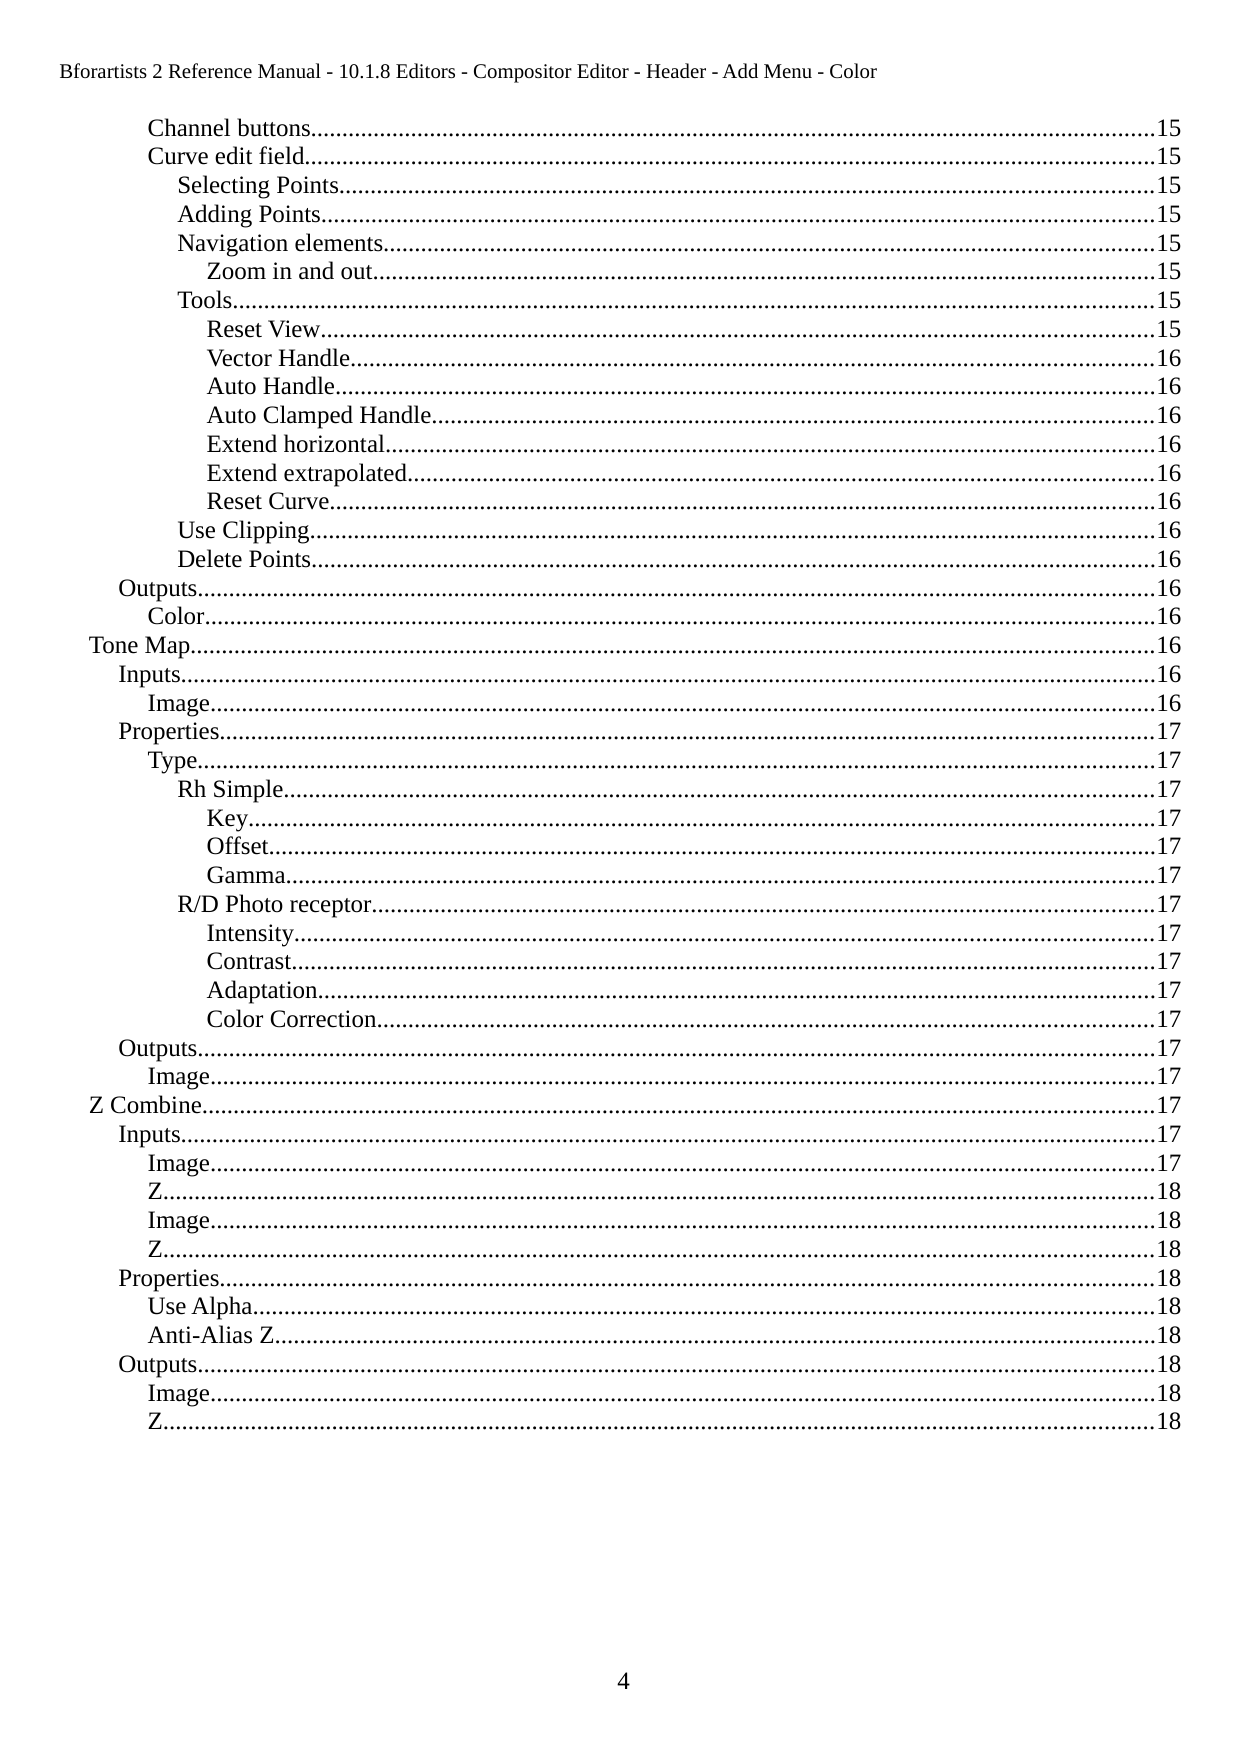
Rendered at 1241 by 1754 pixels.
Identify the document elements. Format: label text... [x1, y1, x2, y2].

text Contrast 17 [206, 946, 1181, 975]
text Z 18 [147, 1234, 1181, 1263]
text Intensity 17 [206, 918, 1181, 946]
text Color Correction 17 [206, 1004, 1181, 1033]
text Anti-Alias Z 18 [147, 1320, 1181, 1349]
text Properties 17 [118, 716, 1181, 745]
text Image 16 [147, 688, 1181, 716]
text Outputs 16 [118, 573, 1181, 601]
text Outputs 17 [118, 1033, 1181, 1061]
text Offset 17 [206, 831, 1181, 860]
text Z 18 [147, 1406, 1181, 1435]
text Image 18 [147, 1378, 1181, 1406]
text Rh Simple 17 [177, 774, 1181, 803]
text Adding Points 15 [177, 199, 1181, 228]
text Z Combine 17 [88, 1090, 1181, 1119]
text Zoom in and out 15 [206, 256, 1181, 285]
text Extend extrapolated 16 [206, 458, 1181, 486]
text Extend horizontal 16 [206, 429, 1181, 458]
text Curve edit field 15 [147, 141, 1181, 170]
text Properties 18 [118, 1263, 1181, 1291]
text Color 16 [147, 601, 1181, 630]
text Selecting Points 15 [177, 170, 1181, 199]
text Reset Curve 16 [206, 486, 1181, 515]
text Delete Points 16 [177, 544, 1181, 573]
text Tone Map 16 [88, 630, 1181, 659]
text R/D Photo receptor 17 [177, 889, 1181, 918]
text Channel buttons 15 [147, 113, 1181, 141]
text Inputs 17 [118, 1119, 1181, 1148]
text Outputs 18 [118, 1349, 1181, 1378]
text Reset View 15 [206, 314, 1181, 343]
text Z 18 [147, 1176, 1181, 1205]
text Use Alpha 18 [147, 1291, 1181, 1320]
text Image 17 [147, 1148, 1181, 1176]
text Vector Handle 16 [206, 343, 1181, 371]
text Image 17 [147, 1061, 1181, 1090]
text Key 17 [206, 803, 1181, 831]
text Tools 15 [177, 285, 1181, 314]
text Image 18 [147, 1205, 1181, 1234]
text Auto Handle 16 [206, 371, 1181, 400]
text Use Clipping 16 [177, 515, 1181, 544]
text Adaptation 17 [206, 975, 1181, 1004]
text Inputs 16 [118, 659, 1181, 688]
text Type 17 [147, 745, 1181, 774]
text Gamma 17 [206, 860, 1181, 889]
text Auto Clamped Handle 16 [206, 400, 1181, 429]
text Navigation elements 15 [177, 228, 1181, 256]
